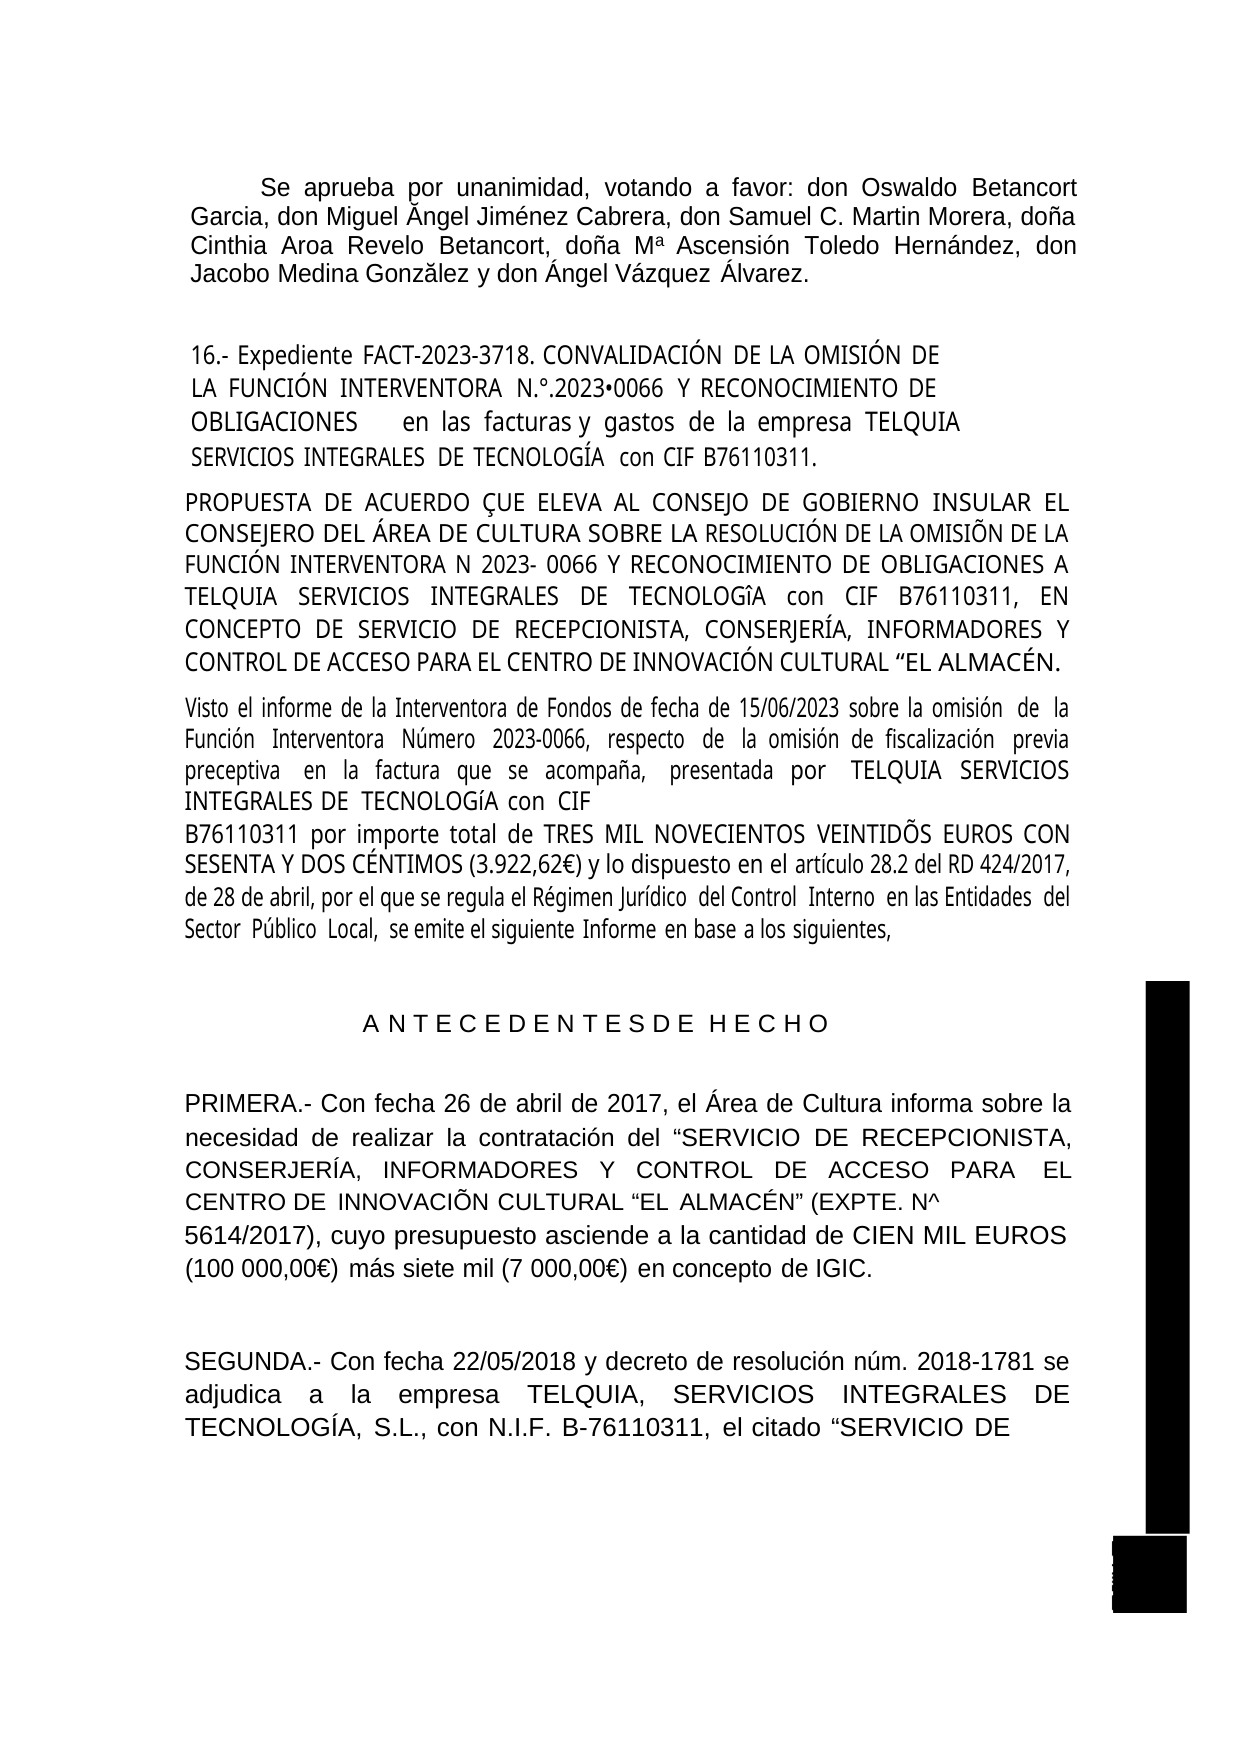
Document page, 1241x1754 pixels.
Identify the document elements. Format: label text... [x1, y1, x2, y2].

text PROPUESTA DE ACUERDO ÇUE ELEVA AL CONSEJO DE GOBIERNO INSULAR EL CONSEJERO DEL ÁREA DE CULTURA SOBRE LA RESOLUCIÓN DE LA OMISIÕN DE LA FUNCIÓN INTERVENTORA N 2023- 0066 Y RECONOCIMIENTO DE OBLIGACIONES A TELQUIA SERVICIOS INTEGRALES DE TECNOLOGîA con CIF B76110311, EN CONCEPTO DE SERVICIO DE RECEPCIONISTA, CONSERJERÍA, INFORMADORES Y CONTROL DE ACCESO PARA EL CENTRO DE INNOVACIÓN CULTURAL “EL ALMACÉN. [184, 487, 1069, 679]
text SERVICIOS INTEGRALES DE TECNOLOGÍA con CIF B76110311. [191, 438, 1201, 473]
text LA FUNCIÓN INTERVENTORA N.°.2023•0066 Y RECONOCIMIENTO DE [191, 372, 1201, 404]
text SEGUNDA.- Con fecha 22/05/2018 y decreto de resolución núm. 2018-1781 se adjudica a la empresa TELQUIA, SERVICIOS INTEGRALES DE TECNOLOGÍA, S.L., con N.I.F. B-76110311, el citado “SERVICIO DE [184, 1346, 1071, 1442]
picture [1111, 1038, 1190, 1613]
text 5614/2017), cuyo presupuesto asciende a la cantidad de CIEN MIL EUROS (100 000,00€) más siete mil (7 000,00€) en concepto de IGIC. [184, 1220, 1068, 1283]
text 16.- Expediente FACT-2023-3718. CONVALIDACIÓN DE LA OMISIÓN DE [190, 337, 1201, 372]
subtitle OBLIGACIONES en las facturas y gastos de la empresa TELQUIA [190, 404, 1201, 438]
text B76110311 por importe total de TRES MIL NOVECIENTOS VEINTIDÕS EUROS CON SESENTA Y DOS CÉNTIMOS (3.922,62€) y lo dispuesto en el artículo 28.2 del RD 424/2017, de 28 de abril, por el que se regula el Régimen Jurídico del Control Interno en las Entidades del Sector Público Local, se emite el siguiente Informe en base a los siguientes, [184, 819, 1071, 946]
text Se aprueba por unanimidad, votando a favor: don Oswaldo Betancort Garcia, don Miguel Ăngel Jiménez Cabrera, don Samuel C. Martin Morera, doña Cinthia Aroa Revelo Betancort, doña Ma Ascensión Toledo Hernández, don Jacobo Medina Gonzălez y don Ángel Vázquez Álvarez. [190, 174, 1077, 288]
text PRIMERA.- Con fecha 26 de abril de 2017, el Área de Cultura informa sobre la necesidad de realizar la contratación del “SERVICIO DE RECEPCIONISTA, CONSERJERÍA, INFORMADORES Y CONTROL DE ACCESO PARA EL CENTRO DE INNOVACIÕN CULTURAL “EL ALMACÉN” (EXPTE. N^ [184, 1088, 1072, 1216]
picture [1111, 981, 1190, 1009]
text Visto el informe de la Interventora de Fondos de fecha de 15/06/2023 sobre la omisión de la Función Interventora Número 2023-0066, respecto de la omisión de fiscalización previa preceptiva en la factura que se acompaña, presentada por TELQUIA SERVICIOS INTEGRALES DE TECNOLOGíA con CIF [184, 692, 1070, 818]
text A N T E C E D E N T E S D E H E C H O [362, 1009, 1201, 1038]
